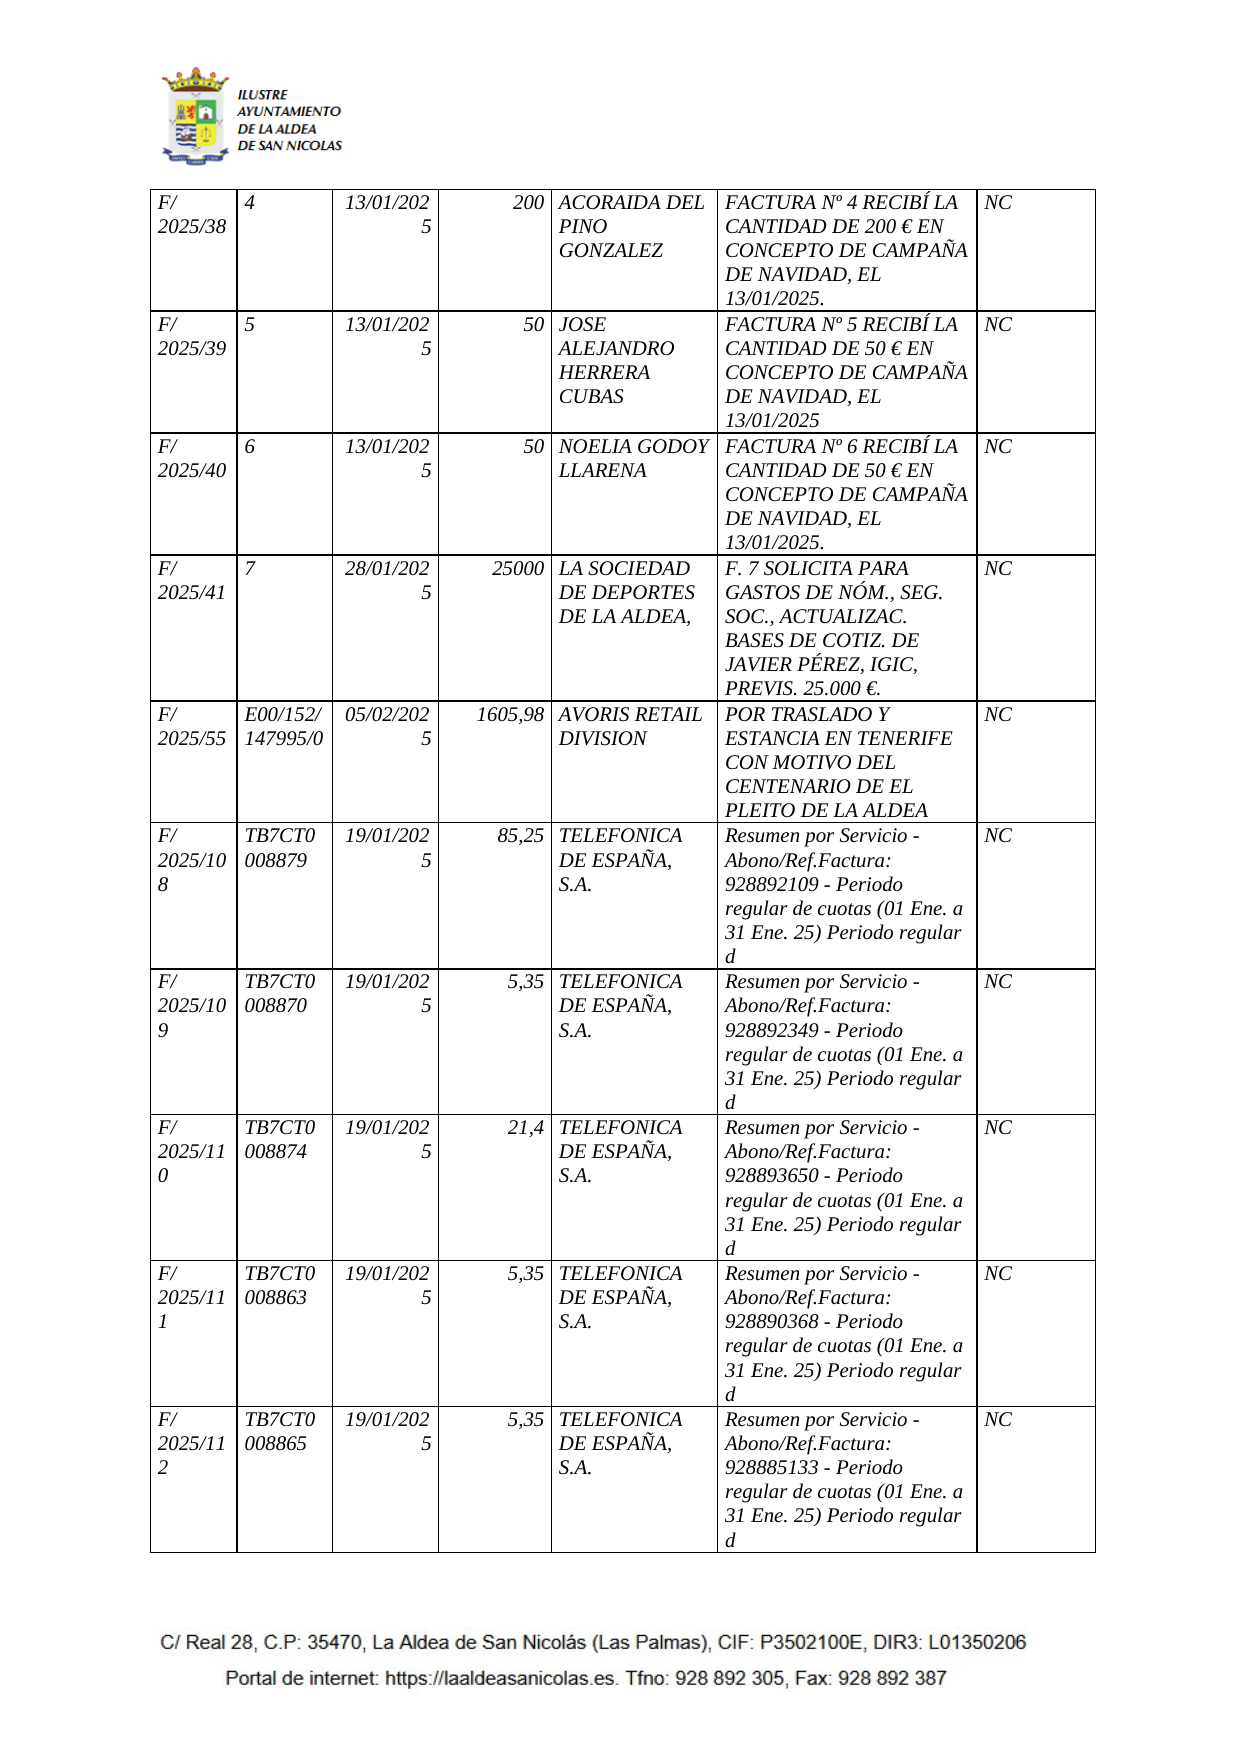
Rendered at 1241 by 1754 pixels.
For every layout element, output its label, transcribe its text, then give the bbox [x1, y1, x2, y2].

table_cell 13/01/2025 [333, 312, 438, 432]
table_cell TELEFONICA DE ESPAÑA, S.A. [552, 970, 717, 1114]
table_cell 19/01/2025 [333, 1261, 438, 1406]
table_cell NC [978, 1407, 1095, 1552]
table_cell NC [978, 556, 1095, 700]
table_cell NC [978, 1115, 1095, 1260]
table_cell TELEFONICA DE ESPAÑA, S.A. [552, 1115, 717, 1260]
table_cell AVORIS RETAIL DIVISION [552, 702, 717, 822]
table_cell NC [978, 190, 1095, 310]
table_cell NC [978, 312, 1095, 432]
picture [148, 1626, 1034, 1694]
table_cell FACTURA Nº 5 RECIBÍ LA CANTIDAD DE 50 € EN CONCEPTO DE CAMPAÑA DE NAVIDAD, EL 13/01/2025 [718, 312, 976, 432]
table_cell TB7CT0008870 [238, 970, 332, 1114]
table_cell TB7CT0008874 [238, 1115, 332, 1260]
table_cell F/2025/110 [151, 1115, 236, 1260]
table_cell 19/01/2025 [333, 1115, 438, 1260]
table_cell JOSE ALEJANDRO HERRERA CUBAS [552, 312, 717, 432]
table_cell TELEFONICA DE ESPAÑA, S.A. [552, 1261, 717, 1406]
table_cell 85,25 [439, 823, 551, 968]
table_cell Resumen por Servicio - Abono/Ref.Factura: 928892349 - Periodo regular de cuotas (01 Ene. a 31 Ene. 25) Periodo regular d [718, 970, 976, 1114]
table_cell 5,35 [439, 1407, 551, 1552]
table_cell 50 [439, 312, 551, 432]
table_cell F/2025/38 [151, 190, 236, 310]
table_cell NC [978, 434, 1095, 554]
picture [148, 59, 358, 173]
table_cell 19/01/2025 [333, 1407, 438, 1552]
table_cell TELEFONICA DE ESPAÑA, S.A. [552, 1407, 717, 1552]
table_cell TELEFONICA DE ESPAÑA, S.A. [552, 823, 717, 968]
table_cell 13/01/2025 [333, 434, 438, 554]
table_cell 28/01/2025 [333, 556, 438, 700]
table_cell 7 [238, 556, 332, 700]
table_cell 13/01/2025 [333, 190, 438, 310]
table_cell POR TRASLADO Y ESTANCIA EN TENERIFE CON MOTIVO DEL CENTENARIO DE EL PLEITO DE LA ALDEA [718, 702, 976, 822]
table_cell F/2025/108 [151, 823, 236, 968]
table_cell LA SOCIEDAD DE DEPORTES DE LA ALDEA, [552, 556, 717, 700]
table_cell 19/01/2025 [333, 823, 438, 968]
table_cell 50 [439, 434, 551, 554]
table_cell NC [978, 702, 1095, 822]
table_cell 4 [238, 190, 332, 310]
table_cell F/2025/40 [151, 434, 236, 554]
table_cell F/2025/39 [151, 312, 236, 432]
table_cell NC [978, 823, 1095, 968]
table_cell Resumen por Servicio - Abono/Ref.Factura: 928885133 - Periodo regular de cuotas (01 Ene. a 31 Ene. 25) Periodo regular d [718, 1407, 976, 1552]
table_cell 5,35 [439, 970, 551, 1114]
table_cell F/2025/112 [151, 1407, 236, 1552]
table_cell F/2025/41 [151, 556, 236, 700]
table_cell Resumen por Servicio - Abono/Ref.Factura: 928892109 - Periodo regular de cuotas (01 Ene. a 31 Ene. 25) Periodo regular d [718, 823, 976, 968]
table_cell FACTURA Nº 4 RECIBÍ LA CANTIDAD DE 200 € EN CONCEPTO DE CAMPAÑA DE NAVIDAD, EL 13/01/2025. [718, 190, 976, 310]
table_cell 5 [238, 312, 332, 432]
table_cell Resumen por Servicio - Abono/Ref.Factura: 928893650 - Periodo regular de cuotas (01 Ene. a 31 Ene. 25) Periodo regular d [718, 1115, 976, 1260]
table_cell 5,35 [439, 1261, 551, 1406]
table_cell 200 [439, 190, 551, 310]
table_cell F/2025/55 [151, 702, 236, 822]
table_cell NOELIA GODOY LLARENA [552, 434, 717, 554]
table_cell 1605,98 [439, 702, 551, 822]
table_cell 05/02/2025 [333, 702, 438, 822]
table_cell TB7CT0008879 [238, 823, 332, 968]
table_cell 19/01/2025 [333, 970, 438, 1114]
table_cell FACTURA Nº 6 RECIBÍ LA CANTIDAD DE 50 € EN CONCEPTO DE CAMPAÑA DE NAVIDAD, EL 13/01/2025. [718, 434, 976, 554]
table_cell 25000 [439, 556, 551, 700]
table_cell TB7CT0008865 [238, 1407, 332, 1552]
table_cell F. 7 SOLICITA PARA GASTOS DE NÓM., SEG. SOC., ACTUALIZAC. BASES DE COTIZ. DE JAVIER PÉREZ, IGIC, PREVIS. 25.000 €. [718, 556, 976, 700]
table_cell F/2025/111 [151, 1261, 236, 1406]
table_cell NC [978, 1261, 1095, 1406]
table_cell 6 [238, 434, 332, 554]
table_cell ACORAIDA DEL PINO GONZALEZ [552, 190, 717, 310]
table_cell E00/152/147995/0 [238, 702, 332, 822]
table_cell TB7CT0008863 [238, 1261, 332, 1406]
table_cell Resumen por Servicio - Abono/Ref.Factura: 928890368 - Periodo regular de cuotas (01 Ene. a 31 Ene. 25) Periodo regular d [718, 1261, 976, 1406]
table_cell F/2025/109 [151, 970, 236, 1114]
table_cell NC [978, 970, 1095, 1114]
table_cell 21,4 [439, 1115, 551, 1260]
